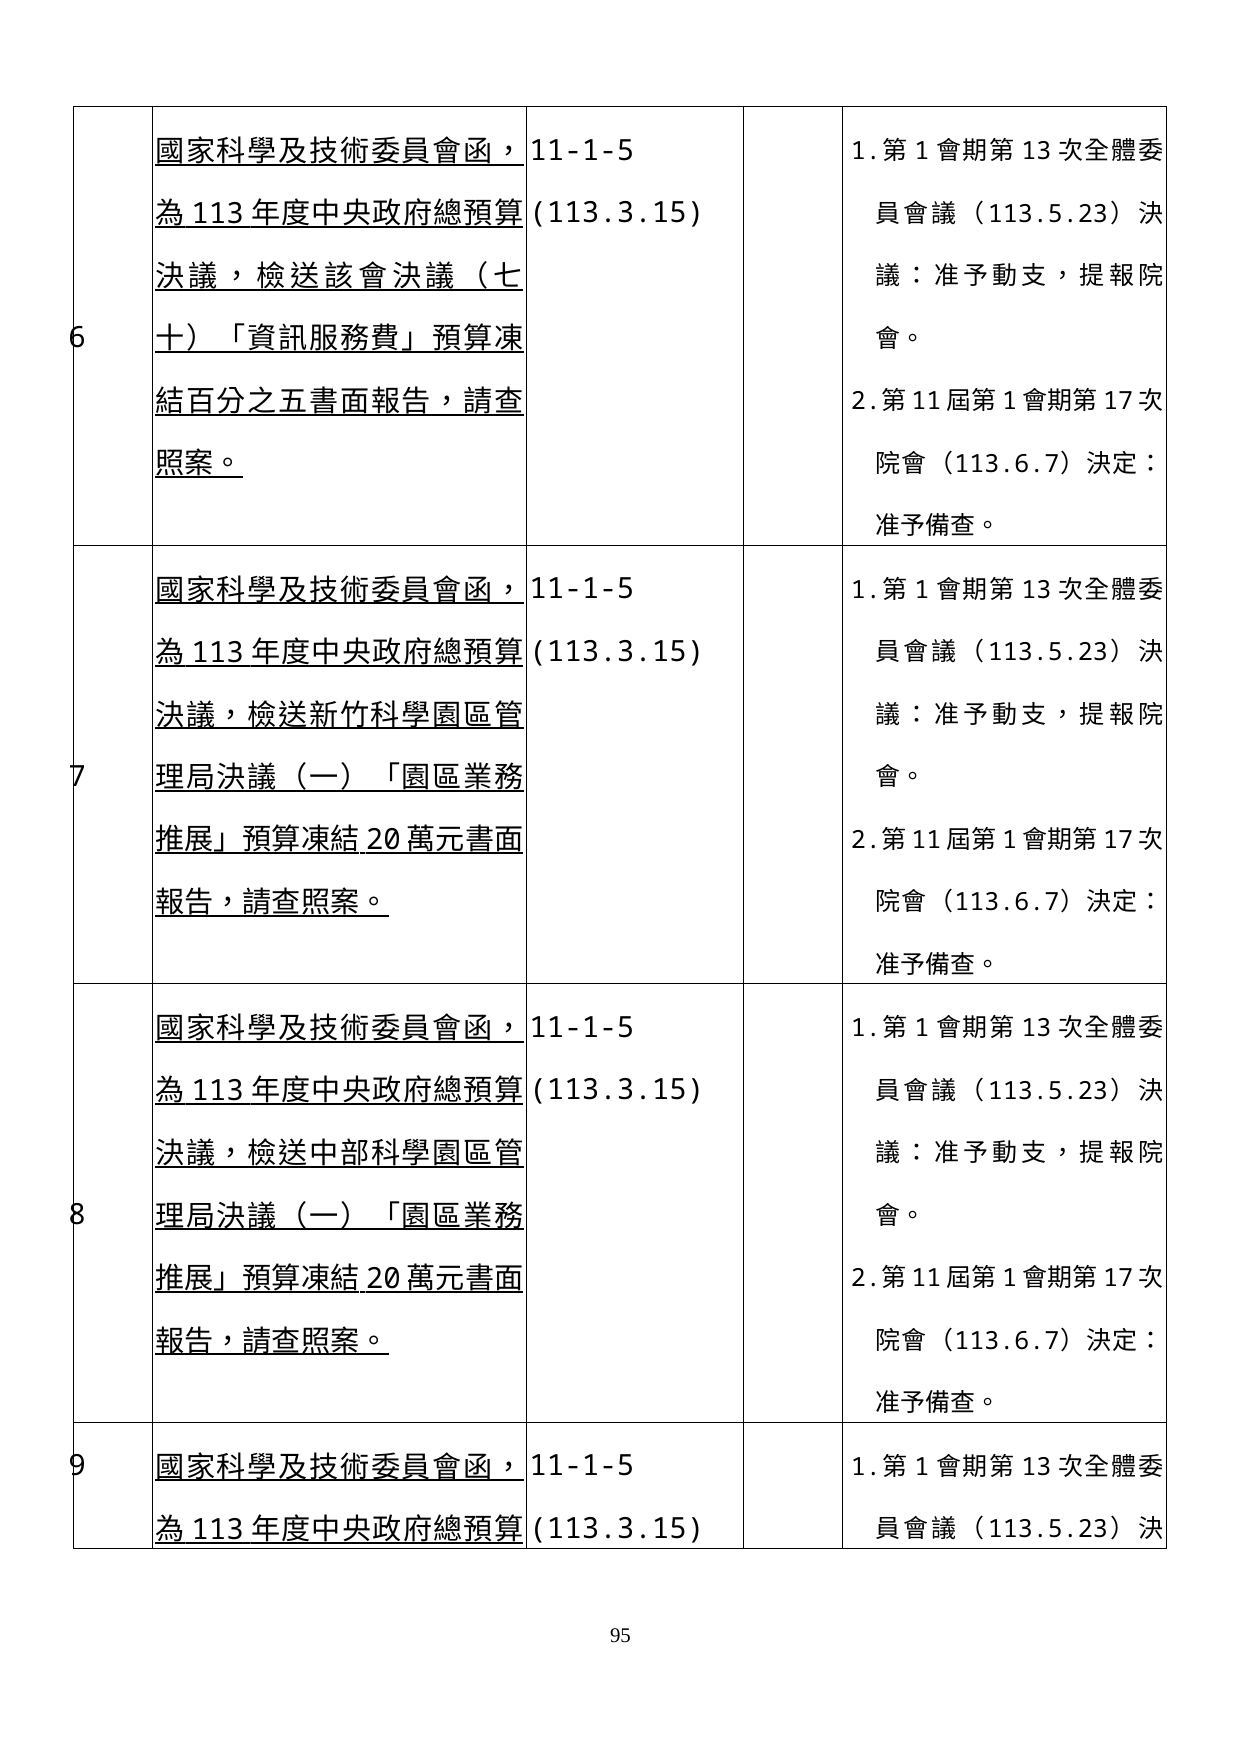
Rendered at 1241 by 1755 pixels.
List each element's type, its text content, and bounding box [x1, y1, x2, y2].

table_cell [744, 984, 842, 1422]
table_cell [74, 546, 152, 983]
table_cell [74, 768, 81, 783]
table_cell [74, 1456, 81, 1465]
table_cell 11-1-5 (113.3.15) [527, 107, 743, 544]
table_cell [744, 546, 842, 983]
table_cell 國家科學及技術委員會函，為113年度中央政府總預算決議，檢送新竹科學園區管理局決議（一）「園區業務推展」預算凍結20萬元書面報告，請查照案。 [153, 546, 526, 983]
table_cell [744, 1423, 842, 1548]
table_cell 11-1-5 (113.3.15) [527, 546, 743, 983]
table_cell 1.第1會期第13次全體委員會議（113.5.23）決議：准予動支，提報院會。 2.第11屆第1會期第17次院會（113.6.7）決定：准予備查。 [843, 107, 1166, 544]
table_cell [74, 1423, 152, 1548]
table_cell 1.第1會期第13次全體委員會議（113.5.23）決 [843, 1423, 1166, 1548]
table_cell 國家科學及技術委員會函，為113年度中央政府總預算決議，檢送該會決議（七十）「資訊服務費」預算凍結百分之五書面報告，請查照案。 [153, 107, 526, 544]
table_cell 11-1-5 (113.3.15) [527, 984, 743, 1422]
table_cell 國家科學及技術委員會函，為113年度中央政府總預算決議，檢送中部科學園區管理局決議（一）「園區業務推展」預算凍結20萬元書面報告，請查照案。 [153, 984, 526, 1422]
table_cell [74, 1214, 81, 1222]
table_cell [74, 984, 152, 1422]
table_cell [744, 107, 842, 544]
table_cell [74, 107, 152, 544]
table_cell [74, 1466, 81, 1473]
table_cell [74, 1205, 80, 1212]
table_cell [74, 336, 81, 345]
table_cell 國家科學及技術委員會函，為113年度中央政府總預算 [153, 1423, 526, 1548]
table_cell 1.第1會期第13次全體委員會議（113.5.23）決議：准予動支，提報院會。 2.第11屆第1會期第17次院會（113.6.7）決定：准予備查。 [843, 984, 1166, 1422]
table_cell 11-1-5 (113.3.15) [527, 1423, 743, 1548]
table_cell 1.第1會期第13次全體委員會議（113.5.23）決議：准予動支，提報院會。 2.第11屆第1會期第17次院會（113.6.7）決定：准予備查。 [843, 546, 1166, 983]
